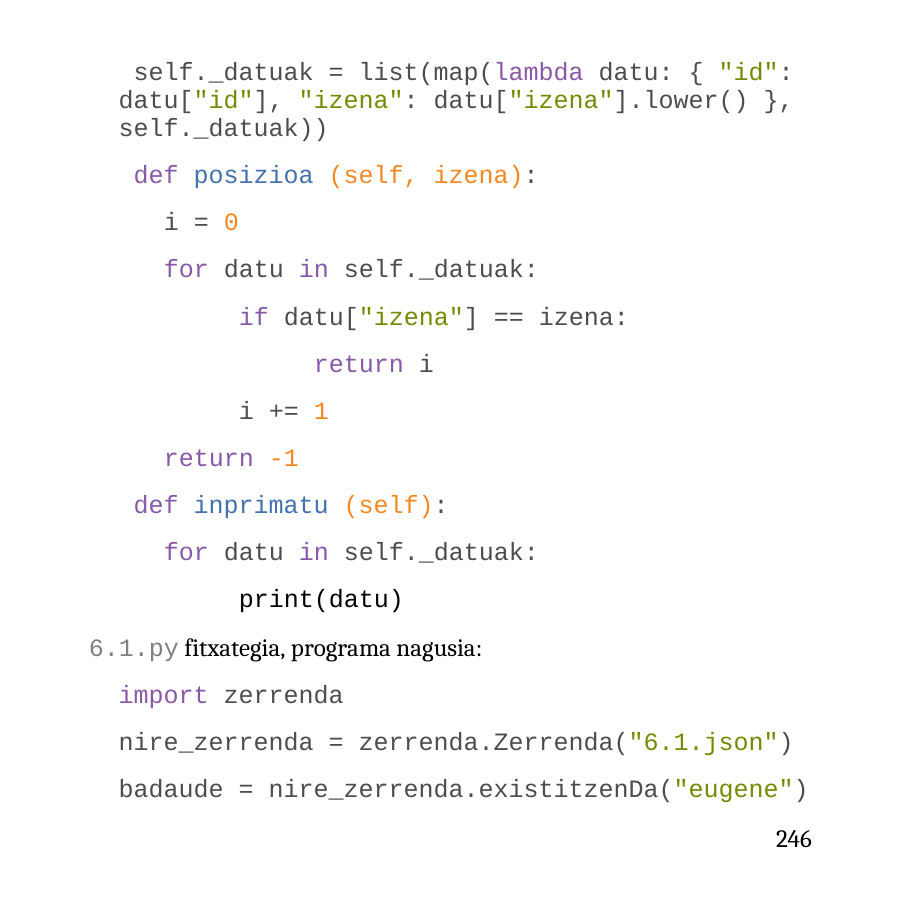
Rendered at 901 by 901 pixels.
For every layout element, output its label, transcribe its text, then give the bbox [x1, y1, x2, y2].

text self._datuak = list(map(lambda datu: { "id": datu["id"], "izena": datu["izena"].lower() }, self._datuak)) [118, 59, 811, 144]
text def posizioa (self, izena): [118, 163, 811, 191]
text for datu in self._datuak: [118, 539, 811, 568]
text return i [118, 351, 811, 379]
text return -1 [118, 445, 811, 474]
text for datu in self._datuak: [118, 257, 811, 285]
text print(datu) [118, 587, 811, 615]
text nire_zerrenda = zerrenda.Zerrenda("6.1.json") [118, 729, 811, 758]
text i += 1 [118, 398, 811, 427]
text import zerrenda [118, 682, 811, 711]
text 6.1.py fitxategia, programa nagusia: [89, 634, 811, 664]
text i = 0 [118, 210, 811, 238]
text if datu["izena"] == izena: [118, 304, 811, 332]
text badaude = nire_zerrenda.existitzenDa("eugene") [118, 777, 811, 805]
text def inprimatu (self): [118, 492, 811, 521]
